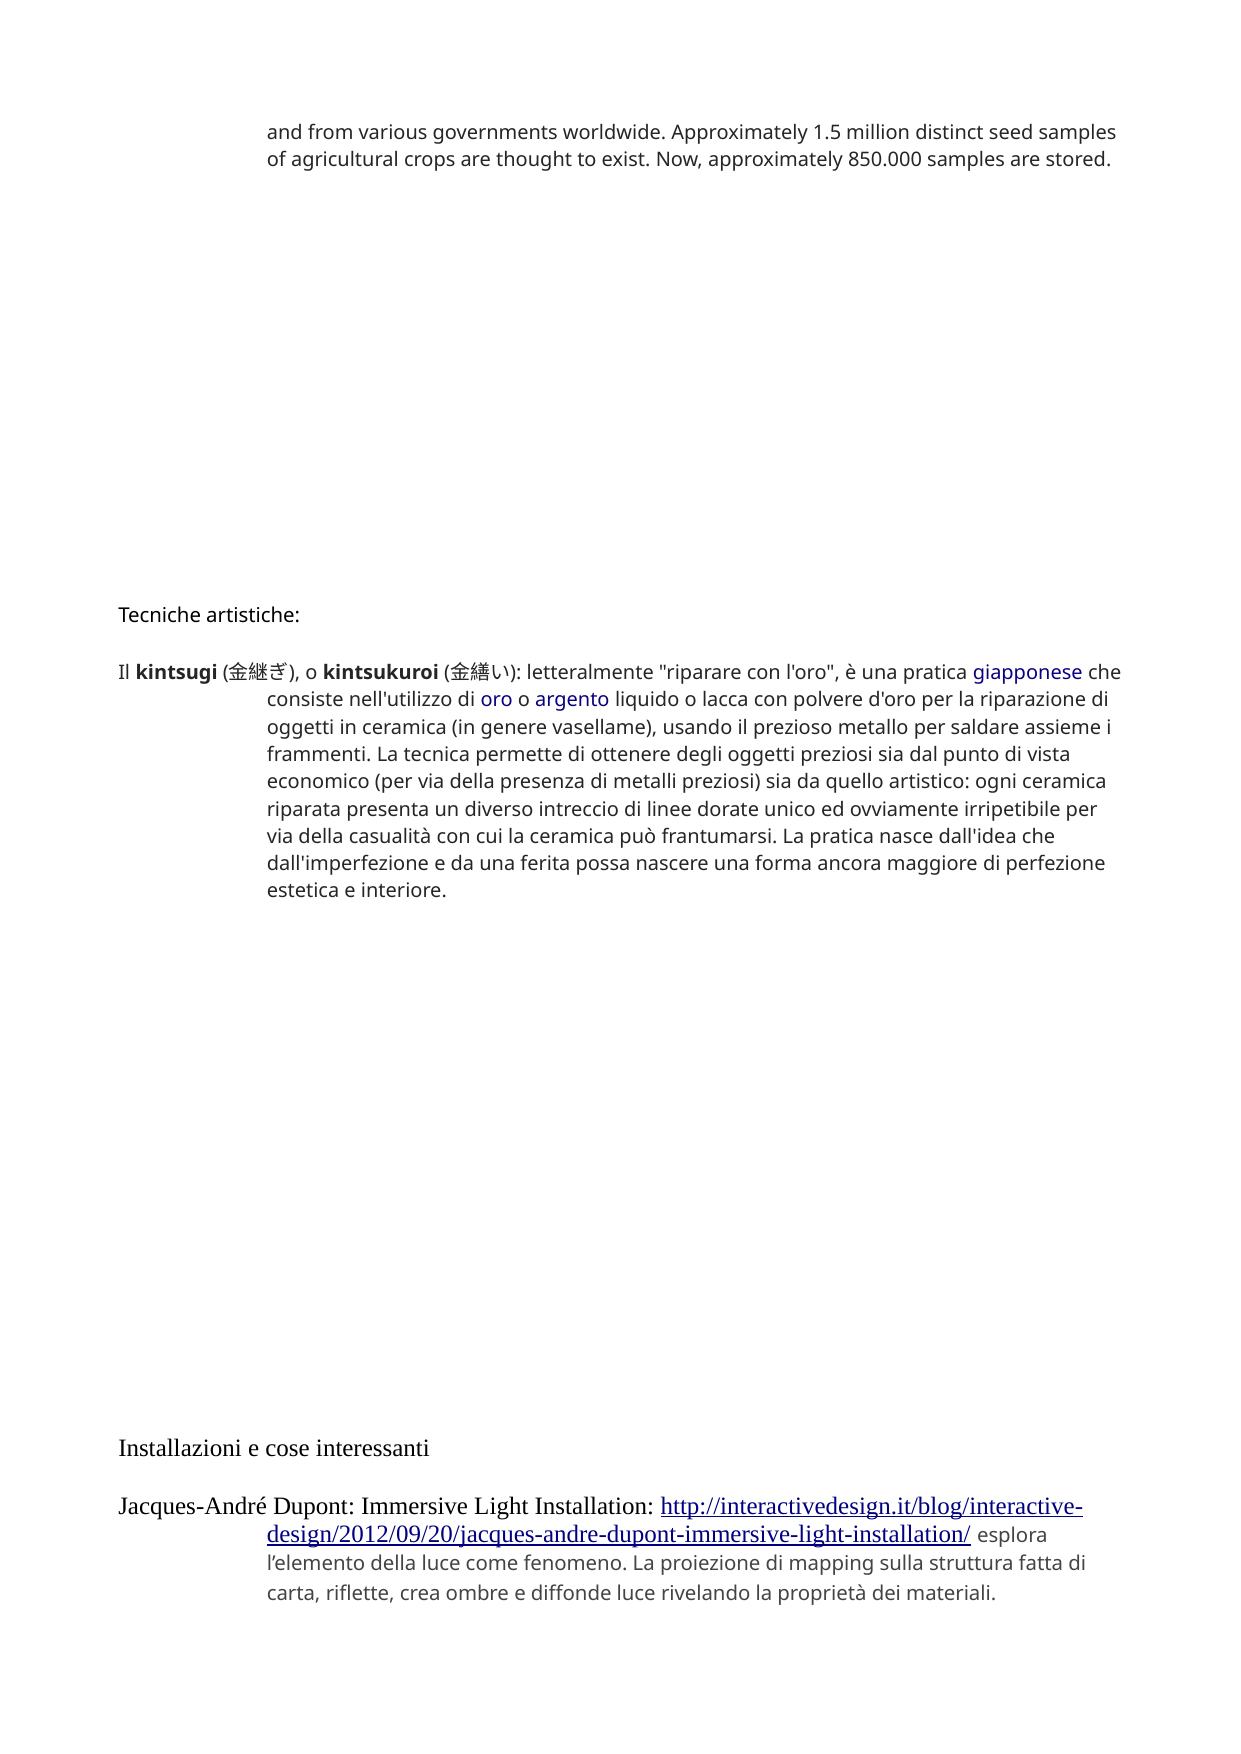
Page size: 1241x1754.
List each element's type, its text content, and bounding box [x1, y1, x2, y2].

text Il kintsugi (金継ぎ), o kintsukuroi (金繕い): letteralmente "riparare con l'oro", è una pratica giapponese che consiste nell'utilizzo di oro o argento liquido o lacca con polvere d'oro per la riparazione di oggetti in ceramica (in genere vasellame), usando il prezioso metallo per saldare assieme i frammenti. La tecnica permette di ottenere degli oggetti preziosi sia dal punto di vista economico (per via della presenza di metalli preziosi) sia da quello artistico: ogni ceramica riparata presenta un diverso intreccio di linee dorate unico ed ovviamente irripetibile per via della casualità con cui la ceramica può frantumarsi. La pratica nasce dall'idea che dall'imperfezione e da una ferita possa nascere una forma ancora maggiore di perfezione estetica e interiore. [118, 656, 1122, 904]
text Jacques-André Dupont: Immersive Light Installation: http://interactivedesign.it/blog/interactive-design/2012/09/20/jacques-andre-dupont-immersive-light-installation/ esplora l’elemento della luce come fenomeno. La proiezione di mapping sulla struttura fatta di carta, riflette, crea ombre e diffonde luce rivelando la proprietà dei materiali. [118, 1491, 1122, 1606]
text and from various governments worldwide. Approximately 1.5 million distinct seed samples of agricultural crops are thought to exist. Now, approximately 850.000 samples are stored. [118, 118, 1122, 173]
text Installazioni e cose interessanti [118, 1433, 1122, 1462]
text Tecniche artistiche: [118, 601, 1122, 628]
